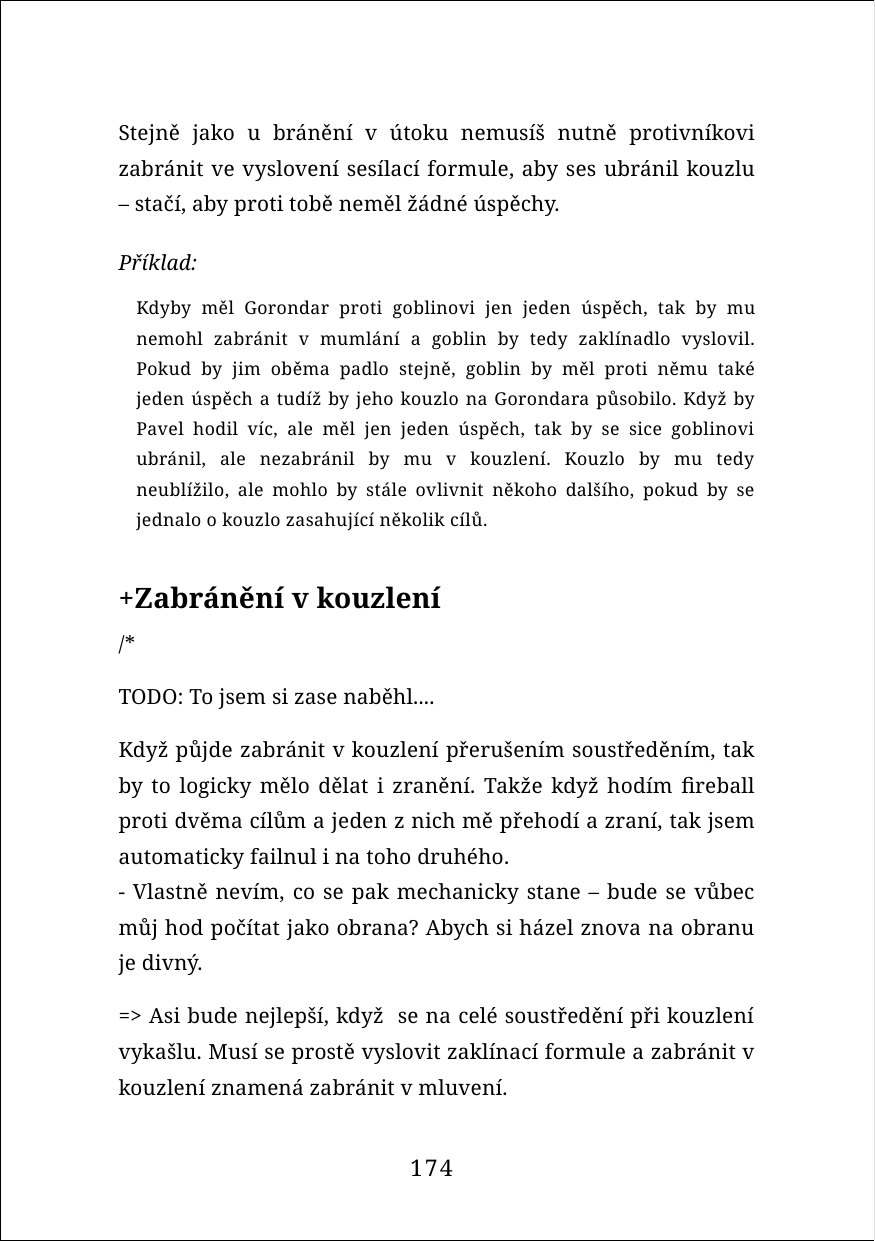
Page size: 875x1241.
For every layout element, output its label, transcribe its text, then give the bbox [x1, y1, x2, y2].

text Když půjde zabránit v kouzlení přerušením soustředěním, tak by to logicky mělo dělat i zranění. Takže když hodím fireball proti dvěma cílům a jeden z nich mě přehodí a zraní, tak jsem automaticky failnul i na toho druhého. - Vlastně nevím, co se pak mechanicky stane – bude se vůbec můj hod počítat jako obrana? Abych si házel znova na obranu je divný. [118, 735, 756, 977]
text /* [118, 629, 756, 657]
text Stejně jako u bránění v útoku nemusíš nutně protivníkovi zabránit ve vyslovení sesílací formule, aby ses ubránil kouzlu – stačí, aby proti tobě neměl žádné úspěchy. [118, 118, 756, 218]
text => Asi bude nejlepší, když se na celé soustředění při kouzlení vykašlu. Musí se prostě vyslovit zaklínací formule a zabránit v kouzlení znamená zabránit v mluvení. [118, 1002, 756, 1101]
text Příklad: [118, 248, 756, 277]
text TODO: To jsem si zase naběhl.... [118, 682, 756, 711]
text Kdyby měl Gorondar proti goblinovi jen jeden úspěch, tak by mu nemohl zabránit v mumlání a goblin by tedy zaklínadlo vyslovil. Pokud by jim oběma padlo stejně, goblin by měl proti němu také jeden úspěch a tudíž by jeho kouzlo na Gorondara působilo. Když by Pavel hodil víc, ale měl jen jeden úspěch, tak by se sice goblinovi ubránil, ale nezabránil by mu v kouzlení. Kouzlo by mu tedy neublížilo, ale mohlo by stále ovlivnit někoho dalšího, pokud by se jednalo o kouzlo zasahující několik cílů. [136, 296, 756, 531]
subtitle +Zabránění v kouzlení [118, 579, 756, 617]
